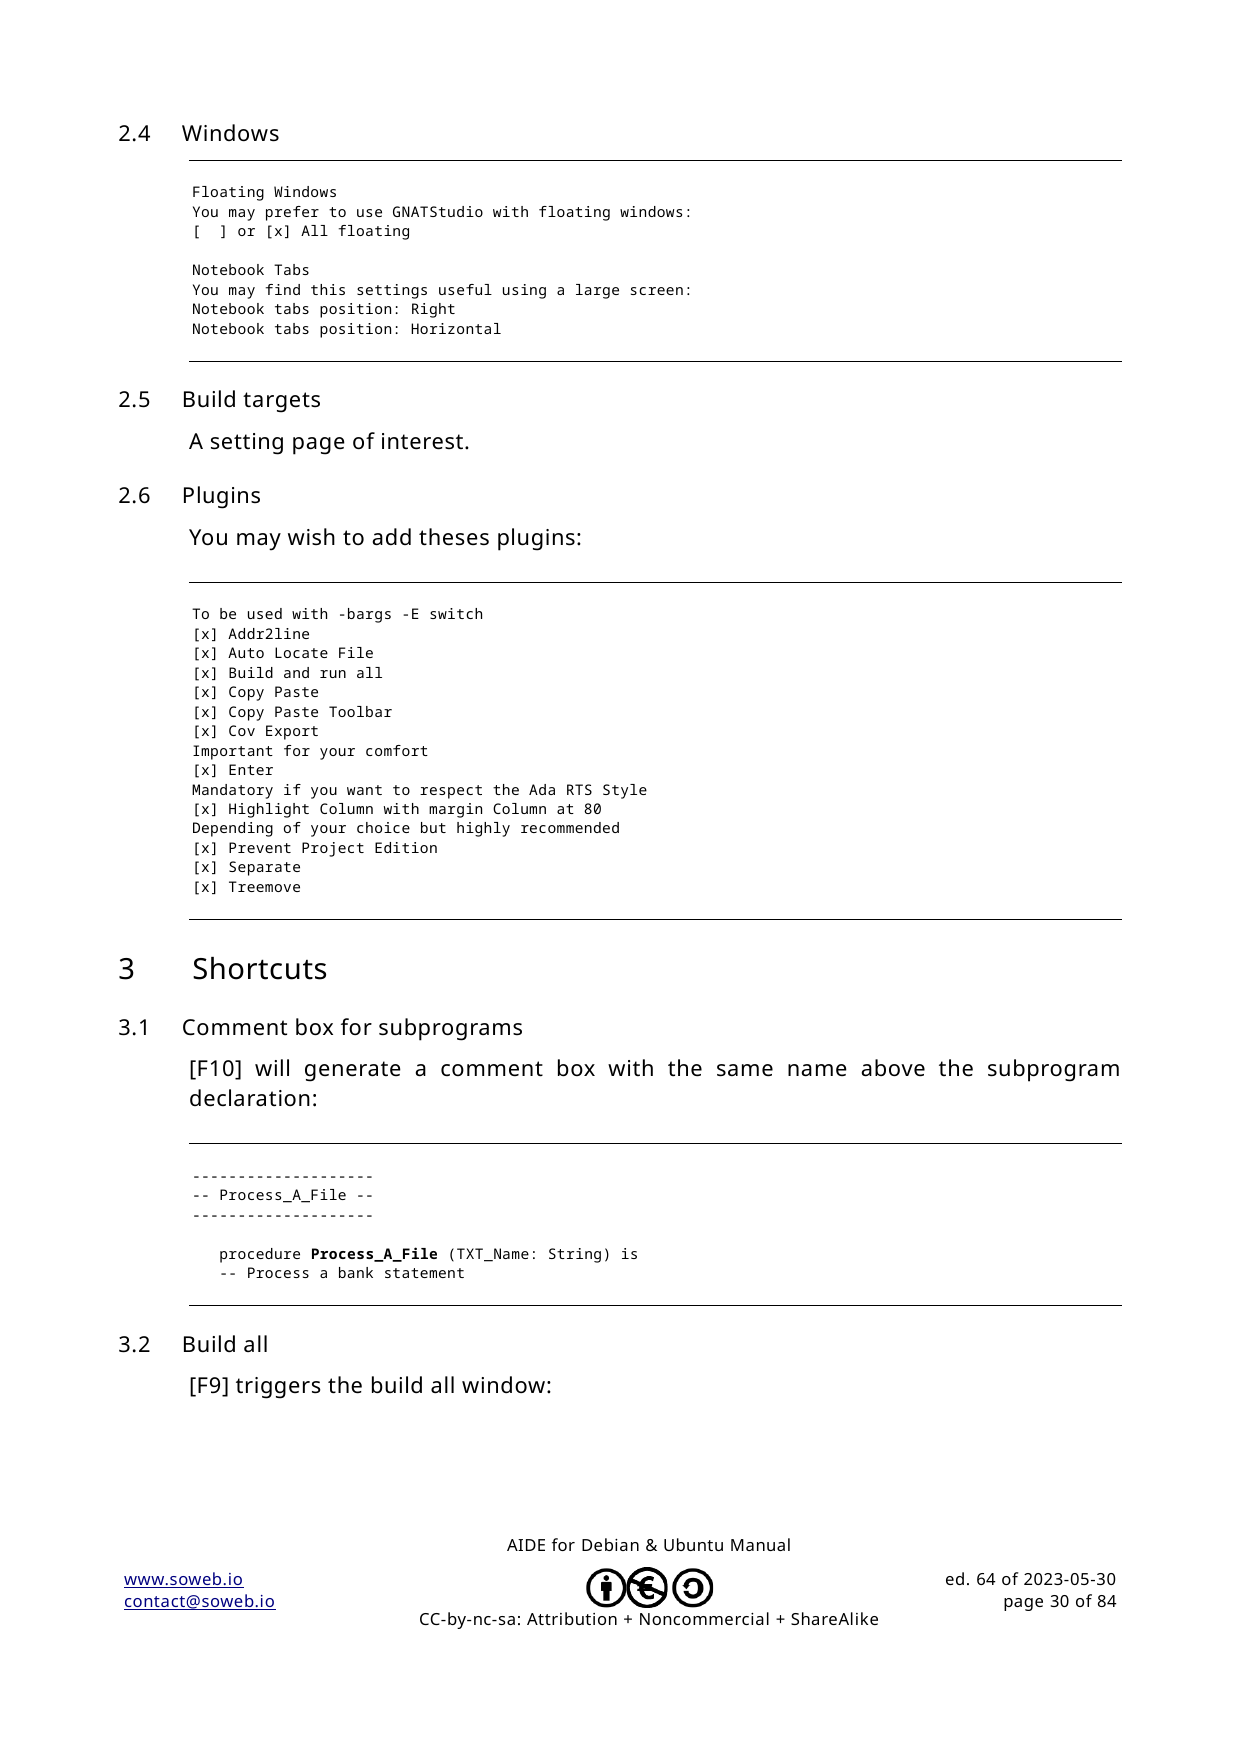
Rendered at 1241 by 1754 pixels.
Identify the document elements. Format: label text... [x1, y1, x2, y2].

subtitle Shortcuts [118, 948, 1122, 988]
list [x] Build and run all [189, 659, 1122, 679]
list [x] Highlight Column with margin Column at 80 [189, 796, 1122, 815]
list [x] Addr2line [189, 621, 1122, 640]
list Depending of your choice but highly recommended [189, 815, 1122, 835]
text A setting page of interest. [189, 426, 1122, 456]
list -- Process_A_File -- [189, 1182, 1122, 1202]
picture [585, 1567, 668, 1608]
subtitle Plugins [118, 480, 1122, 510]
text You may wish to add theses plugins: [189, 522, 1122, 552]
subtitle Comment box for subprograms [118, 1011, 1122, 1041]
list Notebook tabs position: Right [189, 296, 1122, 316]
list -------------------- procedure Process_A_File (TXT_Name: String) is [189, 1202, 1122, 1260]
list Important for your comfort [189, 737, 1122, 757]
text [F9] triggers the build all window: [189, 1370, 1122, 1400]
list [x] Enter [189, 757, 1122, 776]
list [x] Copy Paste Toolbar [189, 698, 1122, 718]
text [F10] will generate a comment box with the same name above the subprogram declaration: [189, 1053, 1122, 1113]
list -- Process a bank statement [189, 1260, 1122, 1305]
subtitle Windows [118, 118, 1122, 148]
list [x] Separate [189, 854, 1122, 874]
list [x] Prevent Project Edition [189, 835, 1122, 854]
subtitle Build all [118, 1329, 1122, 1359]
list Floating Windows [189, 161, 1122, 199]
subtitle Build targets [118, 384, 1122, 414]
list [ ] or [x] All floating [189, 218, 1122, 241]
list You may prefer to use GNATStudio with floating windows: [189, 199, 1122, 218]
list To be used with -bargs -E switch [189, 583, 1122, 621]
list Mandatory if you want to respect the Ada RTS Style [189, 776, 1122, 796]
list Notebook Tabs [189, 257, 1122, 277]
list [x] Auto Locate File [189, 640, 1122, 659]
picture [672, 1567, 714, 1608]
list [x] Copy Paste [189, 679, 1122, 698]
list You may find this settings useful using a large screen: [189, 277, 1122, 296]
list -------------------- [189, 1144, 1122, 1182]
list Notebook tabs position: Horizontal [189, 316, 1122, 361]
list [x] Treemove [189, 874, 1122, 919]
list [x] Cov Export [189, 718, 1122, 737]
